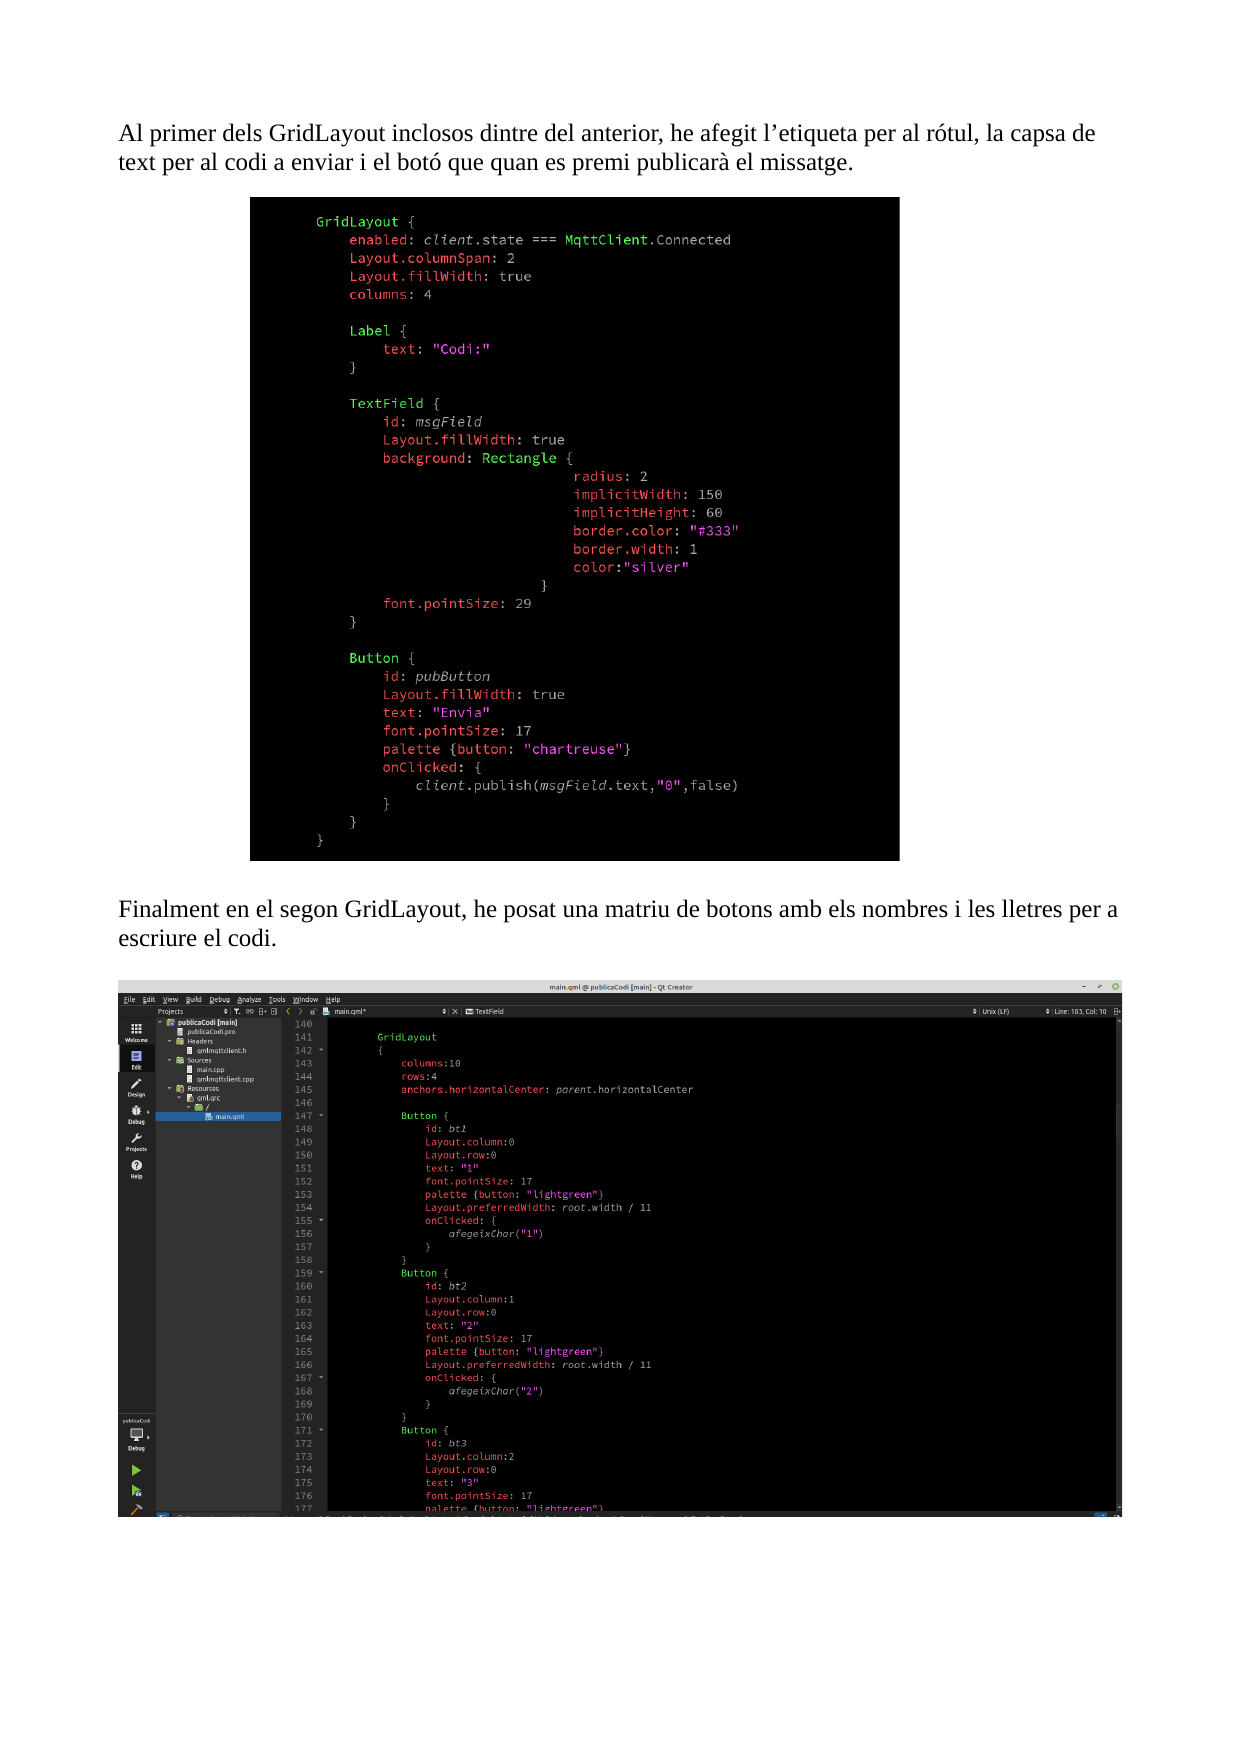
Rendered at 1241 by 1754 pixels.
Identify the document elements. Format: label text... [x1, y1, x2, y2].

picture [118, 980, 1123, 1517]
text Al primer dels GridLayout inclosos dintre del anterior, he afegit l’etiqueta per al rótul, la capsa de text per al codi a enviar i el botó que quan es premi publicarà el missatge. [118, 118, 1122, 176]
picture [250, 197, 900, 861]
text Finalment en el segon GridLayout, he posat una matriu de botons amb els nombres i les lletres per a escriure el codi. [118, 894, 1122, 952]
